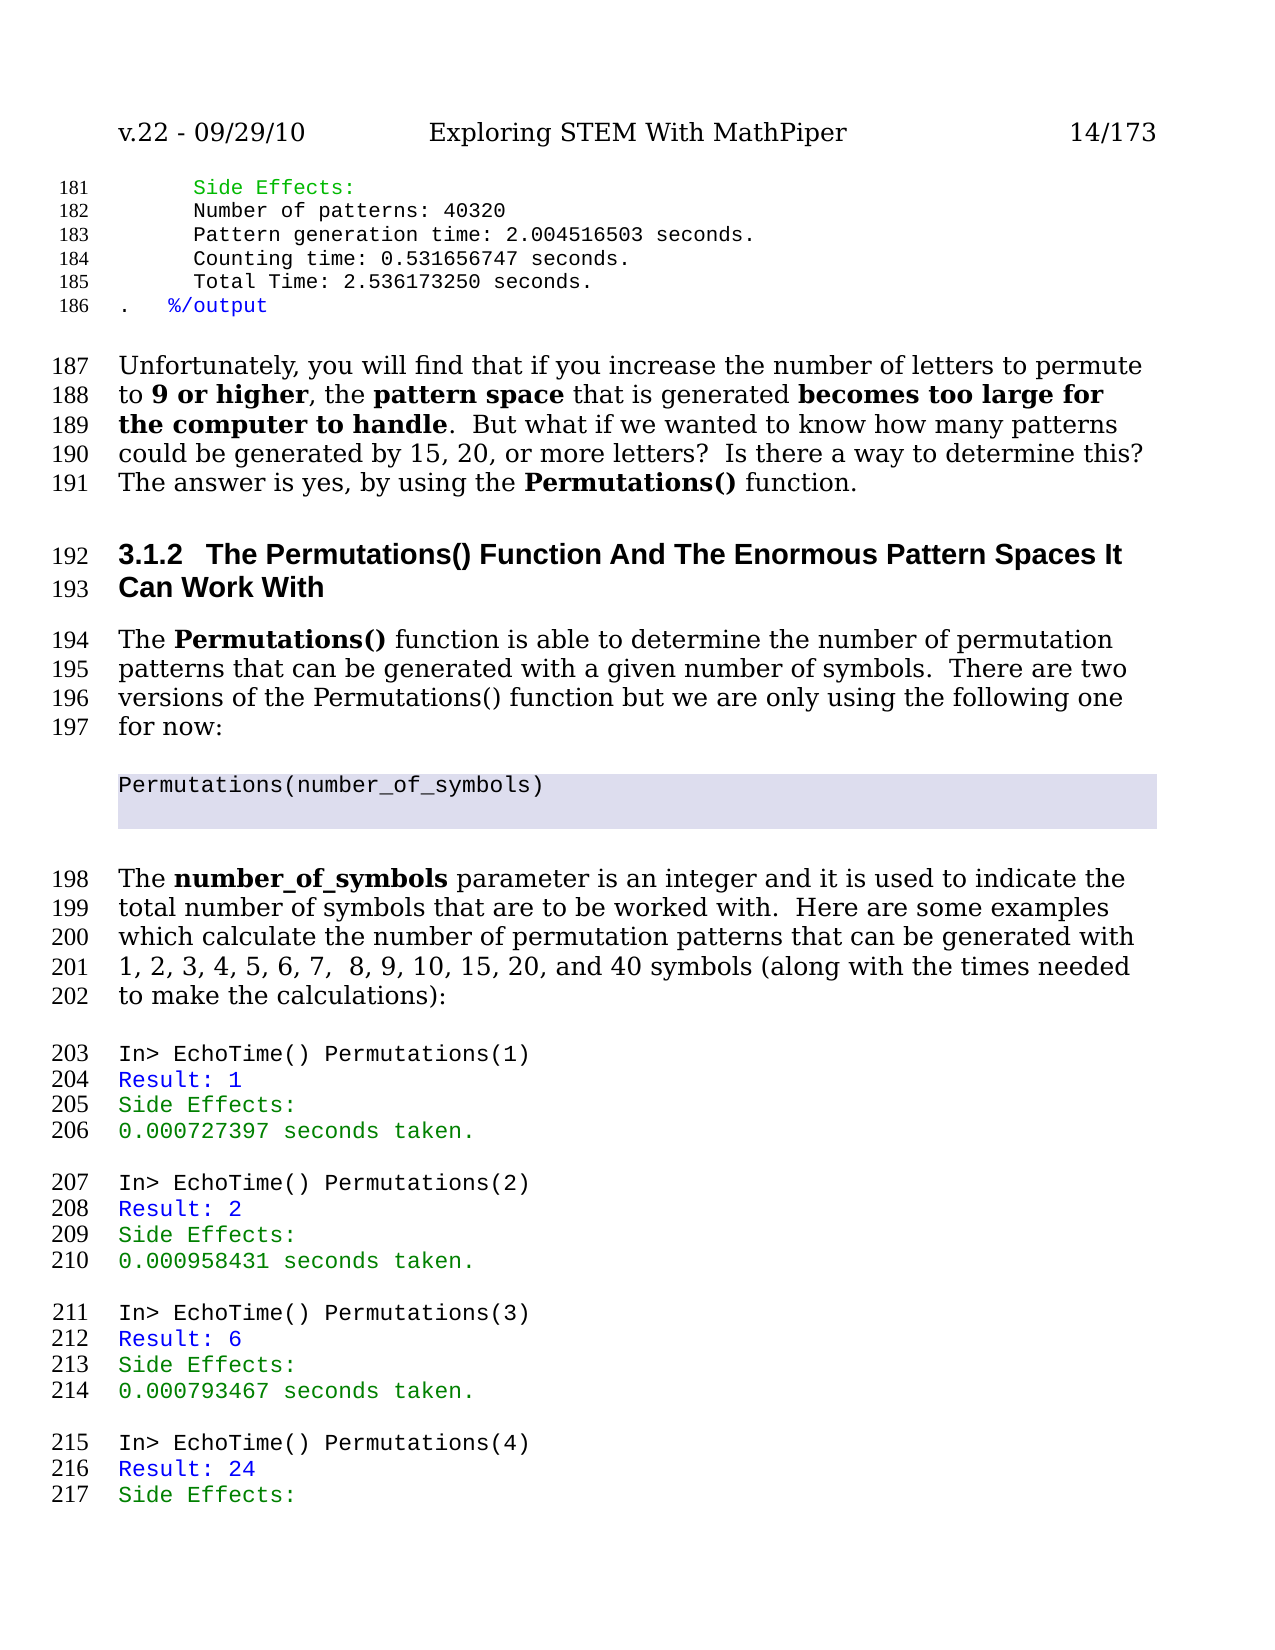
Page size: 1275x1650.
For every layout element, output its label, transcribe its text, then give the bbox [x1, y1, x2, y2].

text In> EchoTime() Permutations(1) [118, 1042, 1157, 1068]
text Result: 6 [118, 1327, 1157, 1353]
text Side Effects: [118, 1223, 1157, 1249]
text . %/output [118, 295, 1157, 319]
text Side Effects: [118, 1483, 1157, 1509]
text Result: 24 [118, 1457, 1157, 1483]
text 0.000958431 seconds taken. [118, 1249, 1157, 1275]
text The number_of_symbols parameter is an integer and it is used to indicate the total number of symbols that are to be worked with. Here are some examples which calculate the number of permutation patterns that can be generated with 1, 2, 3, 4, 5, 6, 7, 8, 9, 10, 15, 20, and 40 symbols (along with the times needed to make the calculations): [118, 864, 1157, 1010]
text Pattern generation time: 2.004516503 seconds. [118, 224, 1157, 248]
text Total Time: 2.536173250 seconds. [118, 271, 1157, 295]
text Counting time: 0.531656747 seconds. [118, 248, 1157, 271]
text The Permutations() function is able to determine the number of permutation patterns that can be generated with a given number of symbols. There are two versions of the Permutations() function but we are only using the following one for now: [118, 625, 1157, 742]
text In> EchoTime() Permutations(2) [118, 1172, 1157, 1198]
text Result: 2 [118, 1198, 1157, 1223]
text In> EchoTime() Permutations(3) [118, 1301, 1157, 1327]
text Side Effects: [118, 1353, 1157, 1379]
text Number of patterns: 40320 [118, 200, 1157, 224]
text 0.000793467 seconds taken. [118, 1379, 1157, 1405]
subtitle The Permutations() Function And The Enormous Pattern Spaces It Can Work With [118, 537, 1157, 604]
table_header Permutations(number_of_symbols) [118, 774, 1157, 829]
text Side Effects: [118, 1094, 1157, 1120]
text Side Effects: [118, 177, 1157, 200]
text In> EchoTime() Permutations(4) [118, 1431, 1157, 1457]
text 0.000727397 seconds taken. [118, 1120, 1157, 1146]
text Result: 1 [118, 1068, 1157, 1094]
text Unfortunately, you will find that if you increase the number of letters to permute to 9 or higher, the pattern space that is generated becomes too large for the computer to handle. But what if we wanted to know how many patterns could be generated by 15, 20, or more letters? Is there a way to determine this? The answer is yes, by using the Permutations() function. [118, 351, 1157, 498]
